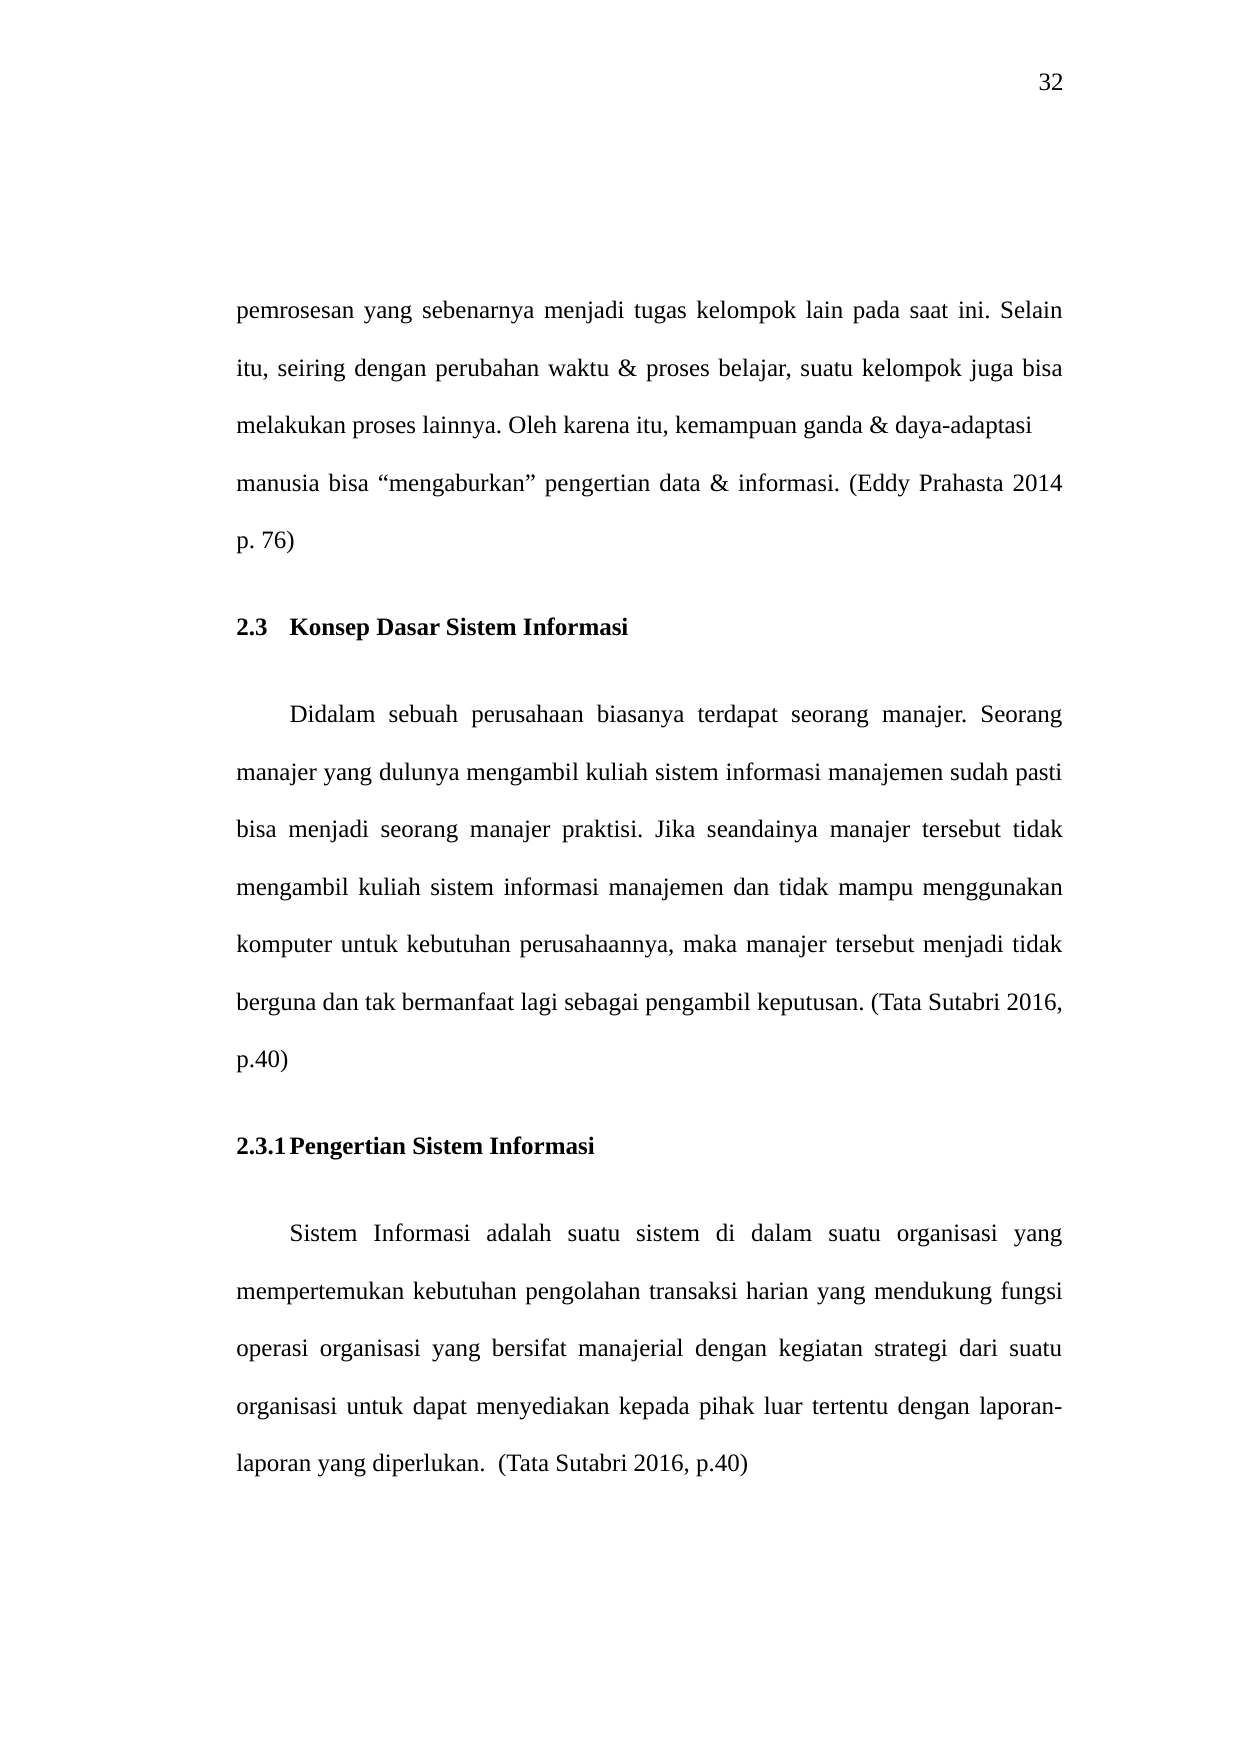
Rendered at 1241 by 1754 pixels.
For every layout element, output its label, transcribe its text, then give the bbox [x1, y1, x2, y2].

text Didalam sebuah perusahaan biasanya terdapat seorang manajer. Seorang manajer yang dulunya mengambil kuliah sistem informasi manajemen sudah pasti bisa menjadi seorang manajer praktisi. Jika seandainya manajer tersebut tidak mengambil kuliah sistem informasi manajemen dan tidak mampu menggunakan komputer untuk kebutuhan perusahaannya, maka manajer tersebut menjadi tidak berguna dan tak bermanfaat lagi sebagai pengambil keputusan. (Tata Sutabri 2016, p.40) [236, 699, 1063, 1073]
text manusia bisa “mengaburkan” pengertian data & informasi. (Eddy Prahasta 2014 p. 76) [236, 468, 1063, 554]
text Sistem Informasi adalah suatu sistem di dalam suatu organisasi yang mempertemukan kebutuhan pengolahan transaksi harian yang mendukung fungsi operasi organisasi yang bersifat manajerial dengan kegiatan strategi dari suatu organisasi untuk dapat menyediakan kepada pihak luar tertentu dengan laporan-laporan yang diperlukan. (Tata Sutabri 2016, p.40) [236, 1218, 1063, 1477]
subtitle 2.3.1 Pengertian Sistem Informasi [236, 1131, 1063, 1160]
text pemrosesan yang sebenarnya menjadi tugas kelompok lain pada saat ini. Selain itu, seiring dengan perubahan waktu & proses belajar, suatu kelompok juga bisa melakukan proses lainnya. Oleh karena itu, kemampuan ganda & daya-adaptasi [236, 295, 1063, 439]
subtitle 2.3 Konsep Dasar Sistem Informasi [236, 612, 1063, 641]
